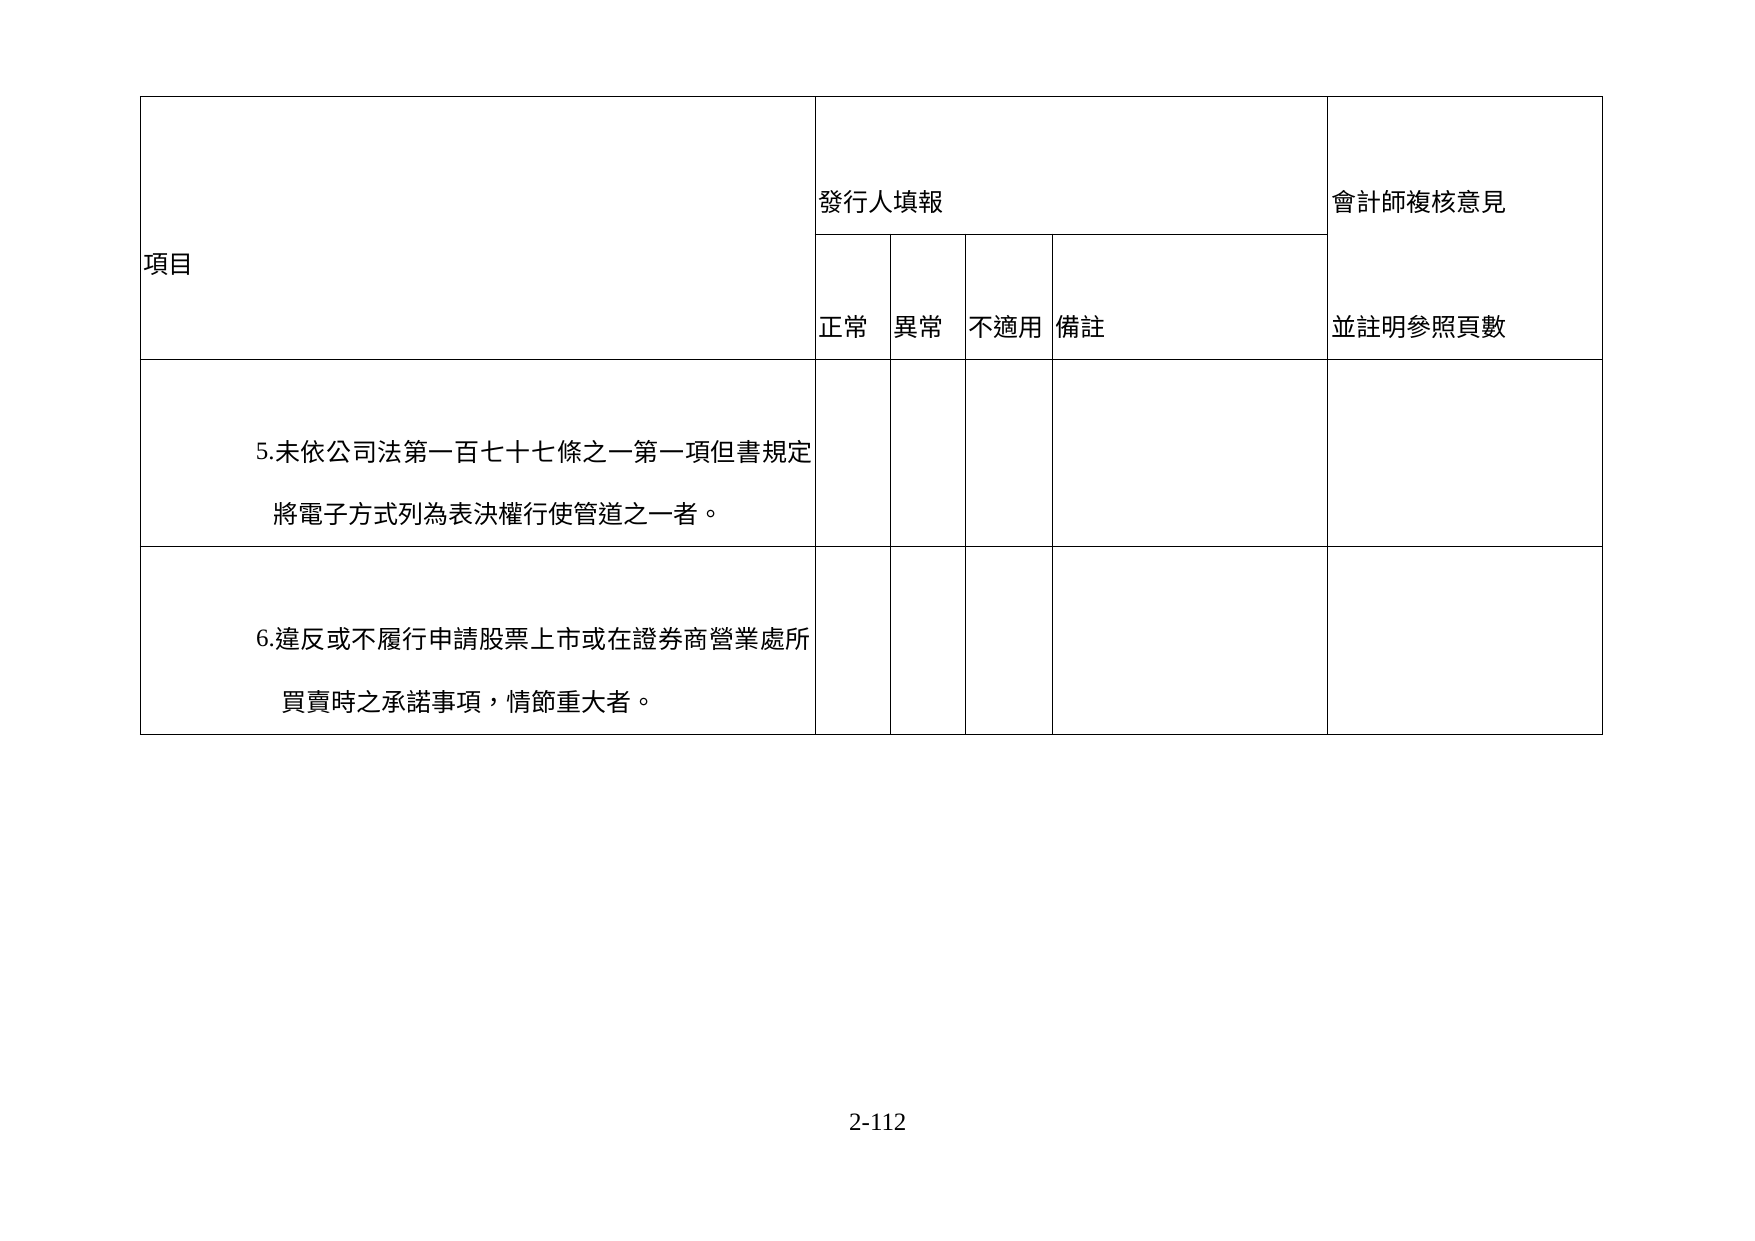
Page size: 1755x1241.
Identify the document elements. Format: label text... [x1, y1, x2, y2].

table_header 會計師複核意見 並註明參照頁數 [1328, 97, 1602, 358]
table_cell [966, 360, 1052, 546]
table_cell 6.違反或不履行申請股票上市或在證券商營業處所買賣時之承諾事項，情節重大者。 [141, 547, 815, 733]
table_cell [966, 547, 1052, 733]
table_cell 正常 [816, 235, 890, 358]
table_cell [816, 547, 890, 733]
table_header 發行人填報 [816, 97, 1327, 233]
table_cell [891, 360, 965, 546]
table_cell [816, 360, 890, 546]
table_cell 不適用 [966, 235, 1052, 358]
table_cell 備註 [1053, 235, 1327, 358]
table_cell [1053, 547, 1327, 733]
table_cell [1053, 360, 1327, 546]
table_cell [891, 547, 965, 733]
table_cell [1328, 547, 1602, 733]
table_cell 異常 [891, 235, 965, 358]
table_cell 5.未依公司法第一百七十七條之一第一項但書規定將電子方式列為表決權行使管道之一者。 [141, 360, 815, 546]
table_header 項目 [141, 97, 815, 358]
table_cell [1328, 360, 1602, 546]
